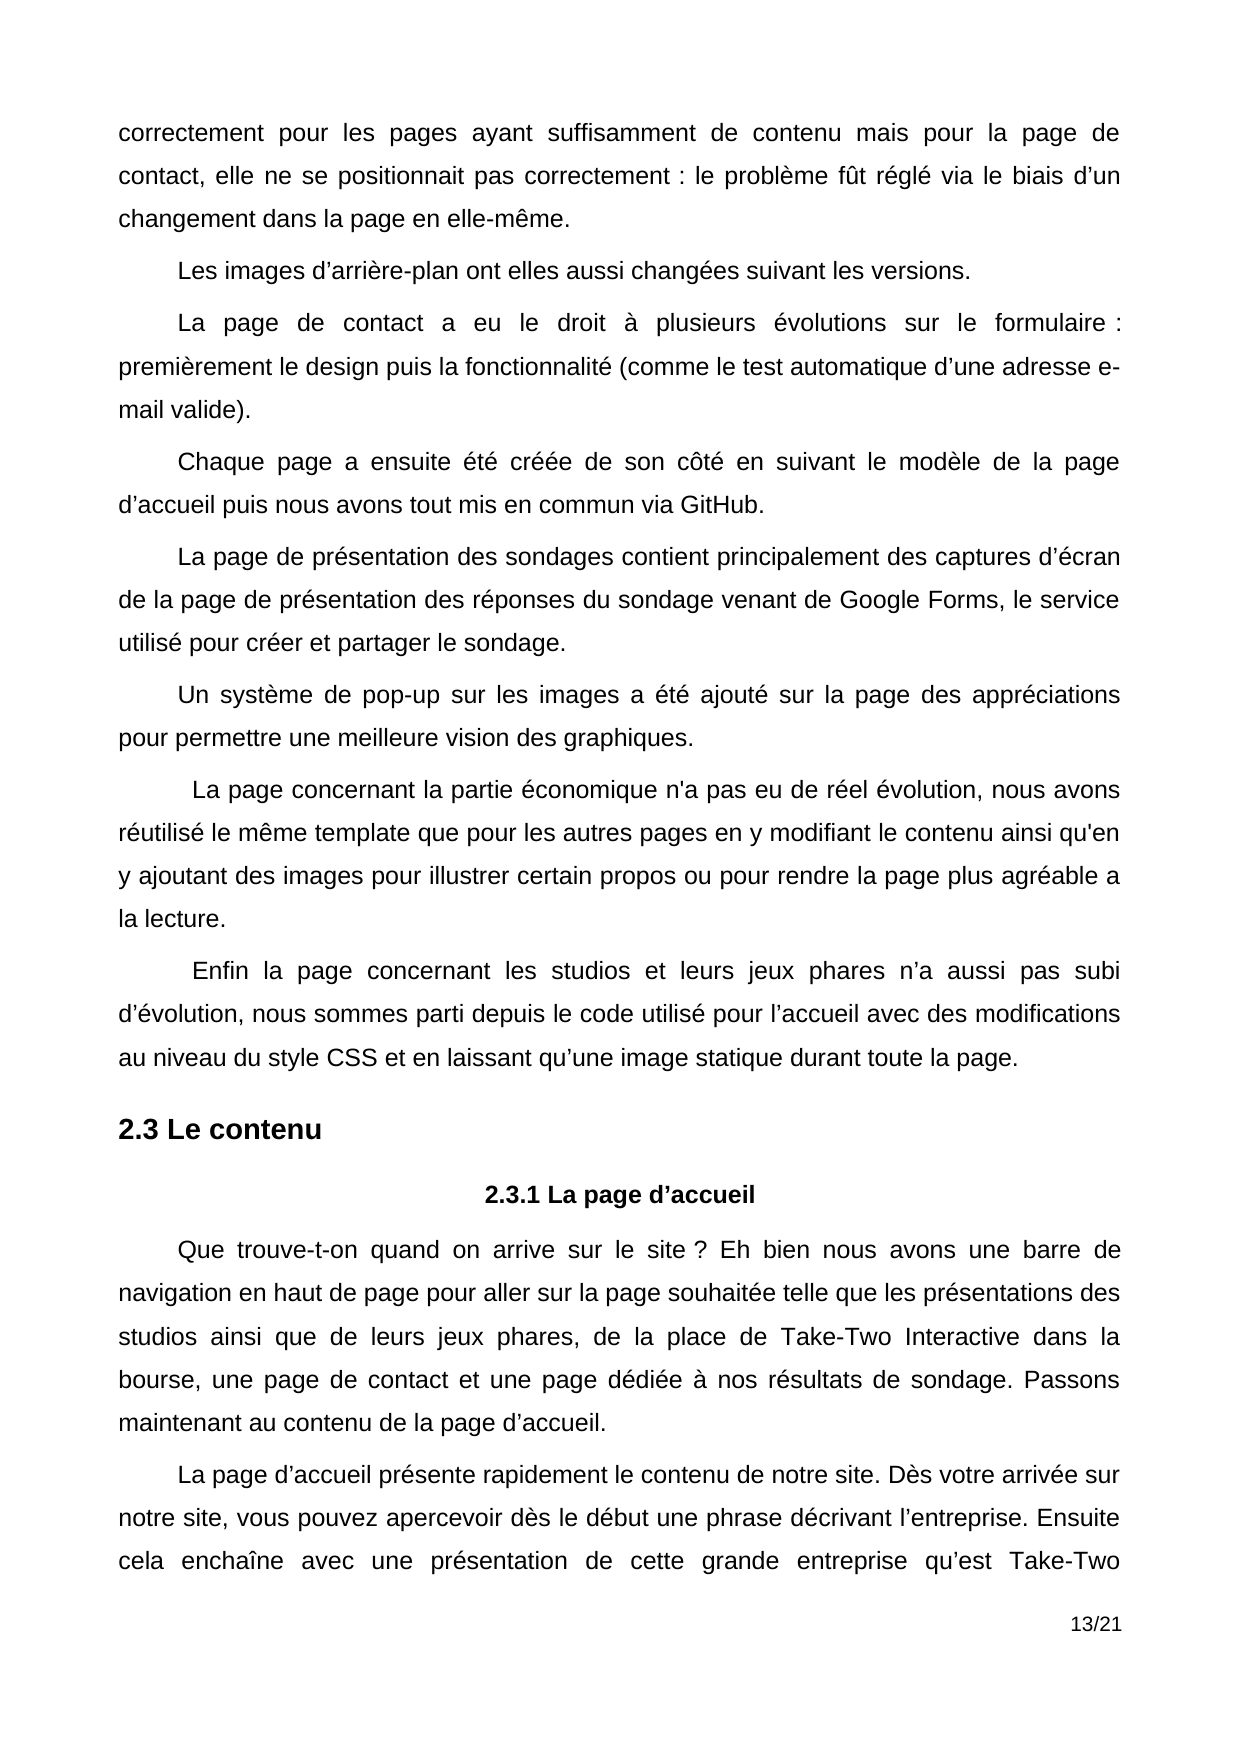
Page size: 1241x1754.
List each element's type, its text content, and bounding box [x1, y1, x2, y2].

text Enfin la page concernant les studios et leurs jeux phares n’a aussi pas subi d’évolution, nous sommes parti depuis le code utilisé pour l’accueil avec des modifications au niveau du style CSS et en laissant qu’une image statique durant toute la page. [118, 956, 1122, 1071]
subtitle Le contenu [118, 1112, 1122, 1146]
text Un système de pop-up sur les images a été ajouté sur la page des appréciations pour permettre une meilleure vision des graphiques. [118, 680, 1122, 752]
text La page de contact a eu le droit à plusieurs évolutions sur le formulaire : premièrement le design puis la fonctionnalité (comme le test automatique d’une adresse e-mail valide). [118, 308, 1122, 423]
text Chaque page a ensuite été créée de son côté en suivant le modèle de la page d’accueil puis nous avons tout mis en commun via GitHub. [118, 447, 1122, 518]
text Que trouve-t-on quand on arrive sur le site ? Eh bien nous avons une barre de navigation en haut de page pour aller sur la page souhaitée telle que les présentations des studios ainsi que de leurs jeux phares, de la place de Take-Two Interactive dans la bourse, une page de contact et une page dédiée à nos résultats de sondage. Passons maintenant au contenu de la page d’accueil. [118, 1235, 1122, 1436]
text La page d’accueil présente rapidement le contenu de notre site. Dès votre arrivée sur notre site, vous pouvez apercevoir dès le début une phrase décrivant l’entreprise. Ensuite cela enchaîne avec une présentation de cette grande entreprise qu’est Take-Two [118, 1460, 1122, 1575]
text La page de présentation des sondages contient principalement des captures d’écran de la page de présentation des réponses du sondage venant de Google Forms, le service utilisé pour créer et partager le sondage. [118, 542, 1122, 657]
subtitle La page d’accueil [130, 1180, 1110, 1209]
text Les images d’arrière-plan ont elles aussi changées suivant les versions. [118, 256, 1122, 285]
text La page concernant la partie économique n'a pas eu de réel évolution, nous avons réutilisé le même template que pour les autres pages en y modifiant le contenu ainsi qu'en y ajoutant des images pour illustrer certain propos ou pour rendre la page plus agréable a la lecture. [118, 775, 1122, 933]
text correctement pour les pages ayant suffisamment de contenu mais pour la page de contact, elle ne se positionnait pas correctement : le problème fût réglé via le biais d’un changement dans la page en elle-même. [118, 118, 1122, 233]
